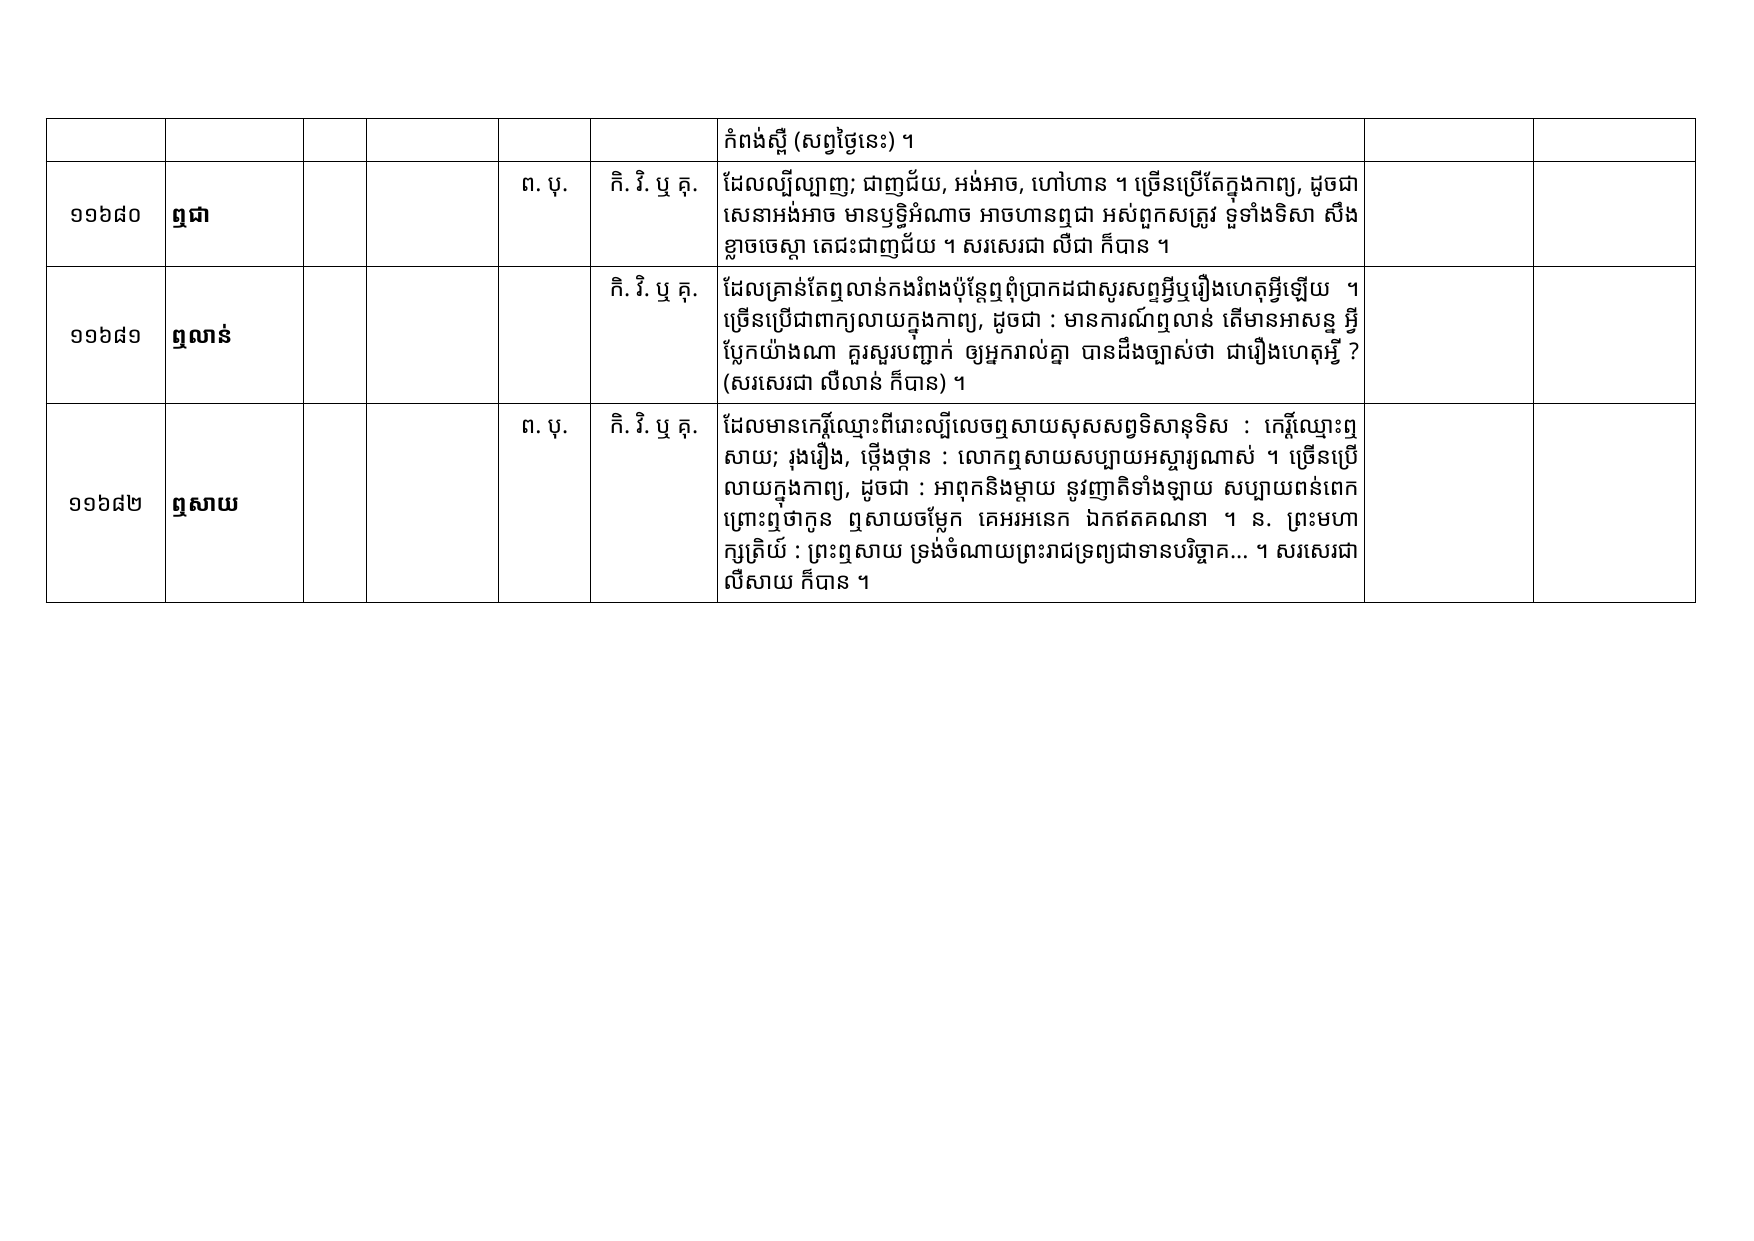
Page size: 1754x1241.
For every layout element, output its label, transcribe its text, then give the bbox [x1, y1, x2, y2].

table_cell [47, 119, 165, 161]
table_cell [304, 119, 366, 161]
table_cell [499, 267, 590, 403]
table_cell កិ. វិ. ឬ គុ. [591, 162, 717, 266]
table_cell [1365, 162, 1533, 266]
table_cell ១១៦៨០ [47, 162, 165, 266]
table_cell ឮ​សាយ [166, 404, 303, 602]
table_cell [367, 267, 498, 403]
table_cell [1365, 119, 1533, 161]
table_cell [304, 162, 366, 266]
table_cell ព. បុ. [499, 162, 590, 266]
table_cell [591, 119, 717, 161]
table_cell ដែល​មាន​កេរ្តិ៍​ឈ្មោះ​ពីរោះ​ល្បី​លេច​ឮ​សាយ​សុស​សព្វ​ទិសានុទិស : កេរ្តិ៍​ឈ្មោះ​ឮ​សាយ; រុងរឿង, ថ្កើងថ្កាន : លោក​ឮ​សាយ​សប្បាយ​អស្ចារ្យ​ណាស់ ។ ច្រើន​ប្រើ​លាយ​ក្នុង​កាព្យ, ដូច​ជា : អាពុក​និង​ម្តាយ នូវ​ញាតិ​ទាំងឡាយ សប្បាយ​ពន់​ពេក ព្រោះ​ឮ​ថា​កូន ឮ​សាយ​ចម្លែក គេ​អរ​អនេក ឯក​ឥត​គណនា ។ ន. ព្រះ​មហា​ក្សត្រិយ៍ : ព្រះ​ឮ​សាយ ទ្រង់​ចំណាយ​ព្រះ​រាជ​ទ្រព្យ​ជា​ទាន​បរិច្ចាគ... ។ សរសេរ​ជា លឺ​សាយ ក៏​បាន ។ [718, 404, 1364, 602]
table_cell [1534, 119, 1695, 161]
table_cell [1534, 404, 1695, 602]
table_cell កំពង់ស្ពឺ (សព្វ​ថ្ងៃ​នេះ) ។ [718, 119, 1364, 161]
table_cell [1365, 267, 1533, 403]
table_cell [304, 267, 366, 403]
table_cell [166, 119, 303, 161]
table_cell ឮលាន់ [166, 267, 303, 403]
table_cell ១១៦៨១ [47, 267, 165, 403]
table_cell ព. បុ. [499, 404, 590, 602]
table_cell [304, 404, 366, 602]
table_cell [1534, 267, 1695, 403]
table_cell [499, 119, 590, 161]
table_cell ដែល​ល្បី​ល្បាញ; ជាញជ័យ, អង់អាច, ហៅ​ហាន ។ ច្រើន​ប្រើ​តែ​ក្នុង​កាព្យ, ដូច​ជា សេនា​អង់អាច មាន​ឫទ្ធិ​អំណាច អាច​ហាន​ឮ​ជា​ អស់​ពួក​សត្រូវ ទួទាំង​ទិសា សឹង​ខ្លាច​ចេស្តា តេជះ​ជាញជ័យ ។ សរសេរ​ជា លឺជា ក៏​បាន ។ [718, 162, 1364, 266]
table_cell ដែល​គ្រាន់​តែ​ឮ​លាន់​កង​រំពង​ប៉ុន្តែ​ឮ​ពុំ​ប្រាកដ​ជា​សូរ​សព្ទ​អ្វី​ឬ​រឿង​ហេតុ​អ្វី​ឡើយ ។ ច្រើន​ប្រើ​ជា​ពាក្យ​លាយ​ក្នុង​កាព្យ, ដូច​ជា : មាន​ការណ៍​ឮ​លាន់ តើ​មាន​អាសន្ន អ្វី​ប្លែក​យ៉ាង​ណា គួរ​សួរ​បញ្ជាក់ ឲ្យ​អ្នក​រាល់​គ្នា បាន​ដឹង​ច្បាស់​ថា ជា​រឿង​ហេតុ​អ្វី ? (សរសេរ​ជា លឺ​លាន់ ក៏​បាន) ។ [718, 267, 1364, 403]
table_cell ឮជា [166, 162, 303, 266]
table_cell [1534, 162, 1695, 266]
table_cell [367, 404, 498, 602]
table_cell [1365, 404, 1533, 602]
table_cell [367, 162, 498, 266]
table_cell ១១៦៨២ [47, 404, 165, 602]
table_cell កិ. វិ. ឬ គុ. [591, 267, 717, 403]
table_cell កិ. វិ. ឬ គុ. [591, 404, 717, 602]
table_cell [367, 119, 498, 161]
